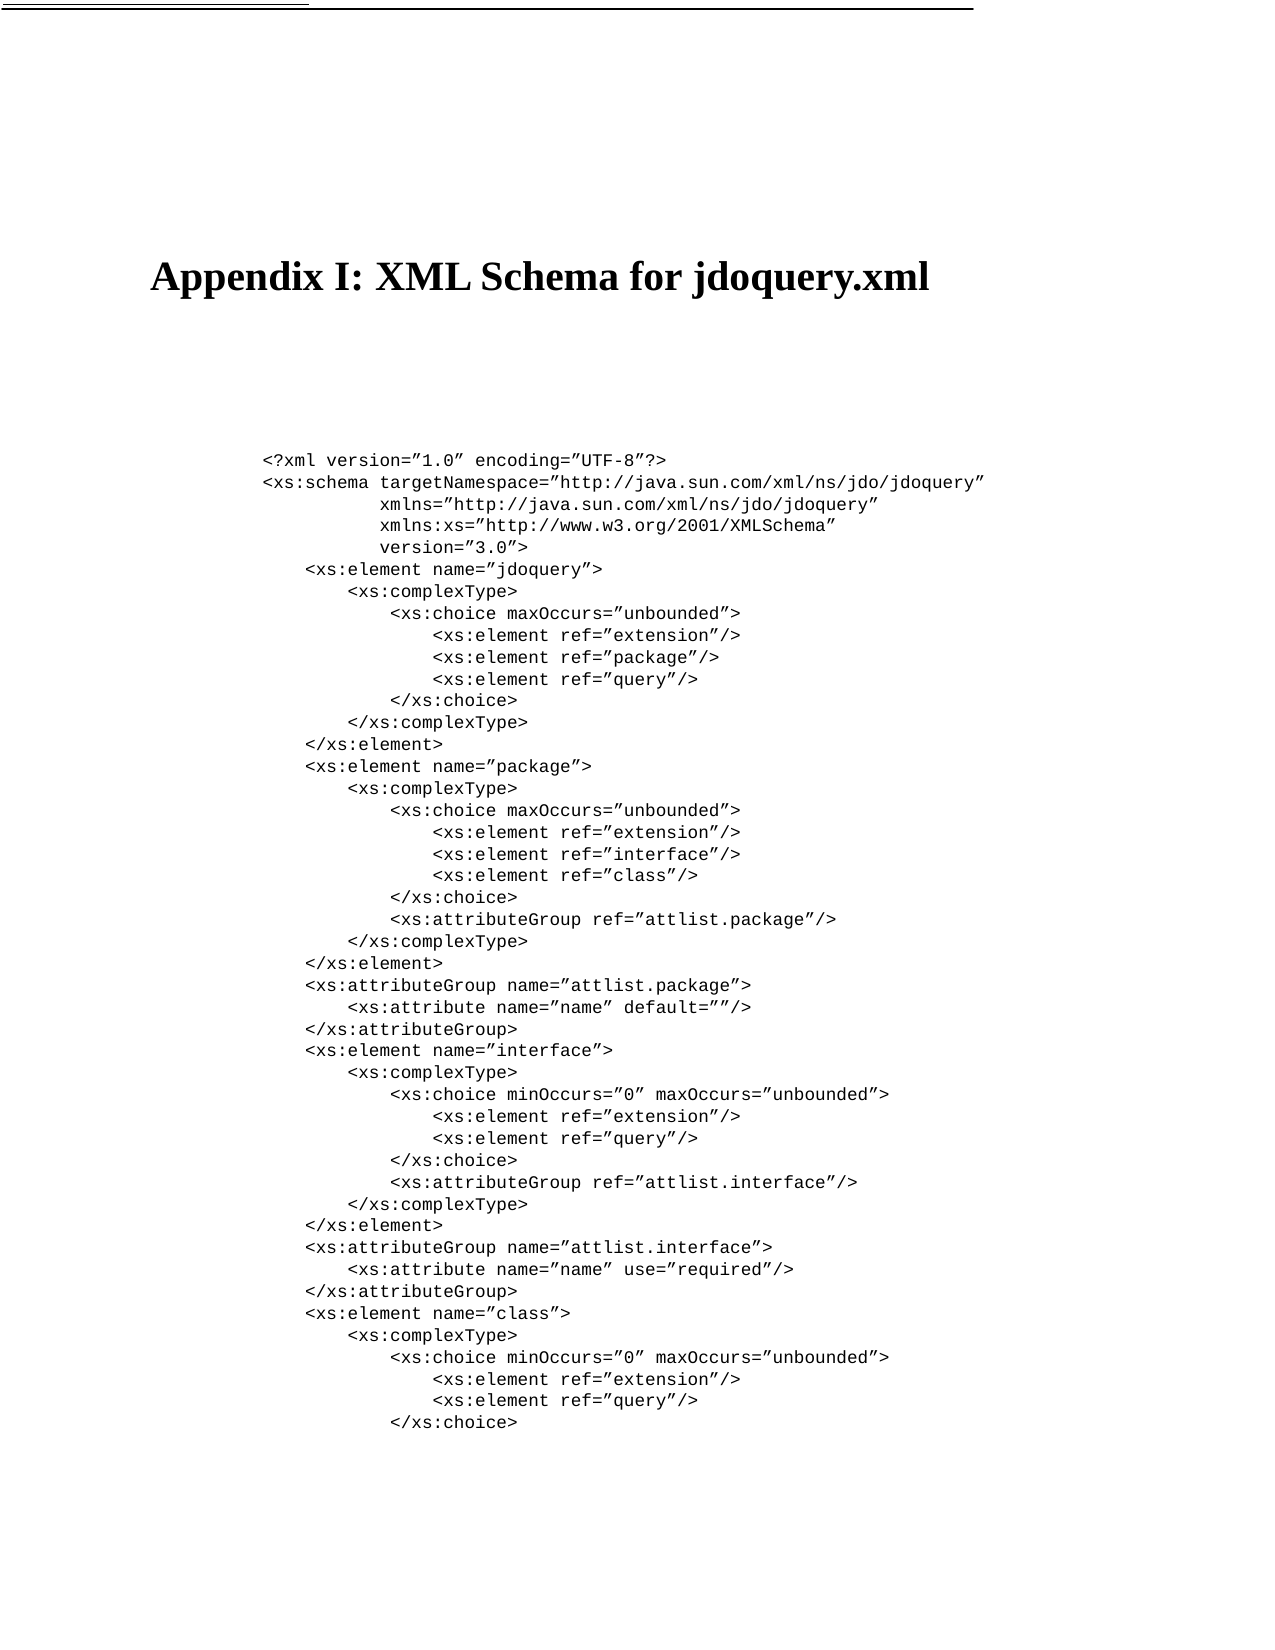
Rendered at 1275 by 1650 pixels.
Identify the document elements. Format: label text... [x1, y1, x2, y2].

text <xs:schema targetNamespace=”http://java.sun.com/xml/ns/jdo/jdoquery” [262, 471, 1125, 493]
text version=”3.0”> [262, 537, 1125, 559]
text <xs:element ref=”package”/> [262, 646, 1125, 668]
text <xs:attributeGroup ref=”attlist.interface”/> [262, 1171, 1125, 1193]
text <xs:element ref=”extension”/> [262, 1368, 1125, 1390]
text </xs:element> [262, 953, 1125, 974]
text </xs:choice> [262, 690, 1125, 712]
text <xs:complexType> [262, 1062, 1125, 1084]
text </xs:complexType> [262, 1193, 1125, 1215]
text <xs:choice maxOccurs=”unbounded”> [262, 603, 1125, 624]
text <xs:complexType> [262, 1324, 1125, 1346]
text <xs:attribute name=”name” default=””/> [262, 996, 1125, 1018]
subtitle XML Schema for jdoquery.xml [150, 252, 1125, 299]
text <xs:complexType> [262, 778, 1125, 799]
text <xs:element ref=”extension”/> [262, 624, 1125, 646]
text </xs:complexType> [262, 931, 1125, 953]
text <xs:attributeGroup name=”attlist.interface”> [262, 1237, 1125, 1259]
text <xs:element name=”interface”> [262, 1040, 1125, 1062]
text <xs:element name=”class”> [262, 1303, 1125, 1324]
text <?xml version=”1.0” encoding=”UTF-8”?> [262, 449, 1125, 471]
text <xs:element name=”package”> [262, 756, 1125, 778]
text <xs:element ref=”query”/> [262, 1128, 1125, 1149]
text <xs:element ref=”extension”/> [262, 821, 1125, 843]
text </xs:choice> [262, 887, 1125, 909]
text <xs:attributeGroup ref=”attlist.package”/> [262, 909, 1125, 931]
text </xs:complexType> [262, 712, 1125, 734]
text xmlns=”http://java.sun.com/xml/ns/jdo/jdoquery” [262, 493, 1125, 515]
text <xs:element ref=”interface”/> [262, 843, 1125, 865]
text <xs:element ref=”extension”/> [262, 1106, 1125, 1128]
text <xs:element ref=”query”/> [262, 1390, 1125, 1412]
text </xs:attributeGroup> [262, 1281, 1125, 1303]
text <xs:element ref=”class”/> [262, 865, 1125, 887]
text </xs:attributeGroup> [262, 1018, 1125, 1040]
text </xs:element> [262, 1215, 1125, 1237]
text <xs:element name=”jdoquery”> [262, 559, 1125, 581]
text <xs:choice minOccurs=”0” maxOccurs=”unbounded”> [262, 1346, 1125, 1368]
text </xs:element> [262, 734, 1125, 756]
text <xs:choice maxOccurs=”unbounded”> [262, 799, 1125, 821]
text <xs:attribute name=”name” use=”required”/> [262, 1259, 1125, 1281]
text <xs:attributeGroup name=”attlist.package”> [262, 974, 1125, 996]
text </xs:choice> [262, 1412, 1125, 1434]
text <xs:choice minOccurs=”0” maxOccurs=”unbounded”> [262, 1084, 1125, 1106]
text <xs:complexType> [262, 581, 1125, 603]
text <xs:element ref=”query”/> [262, 668, 1125, 690]
text </xs:choice> [262, 1149, 1125, 1171]
text xmlns:xs=”http://www.w3.org/2001/XMLSchema” [262, 515, 1125, 537]
